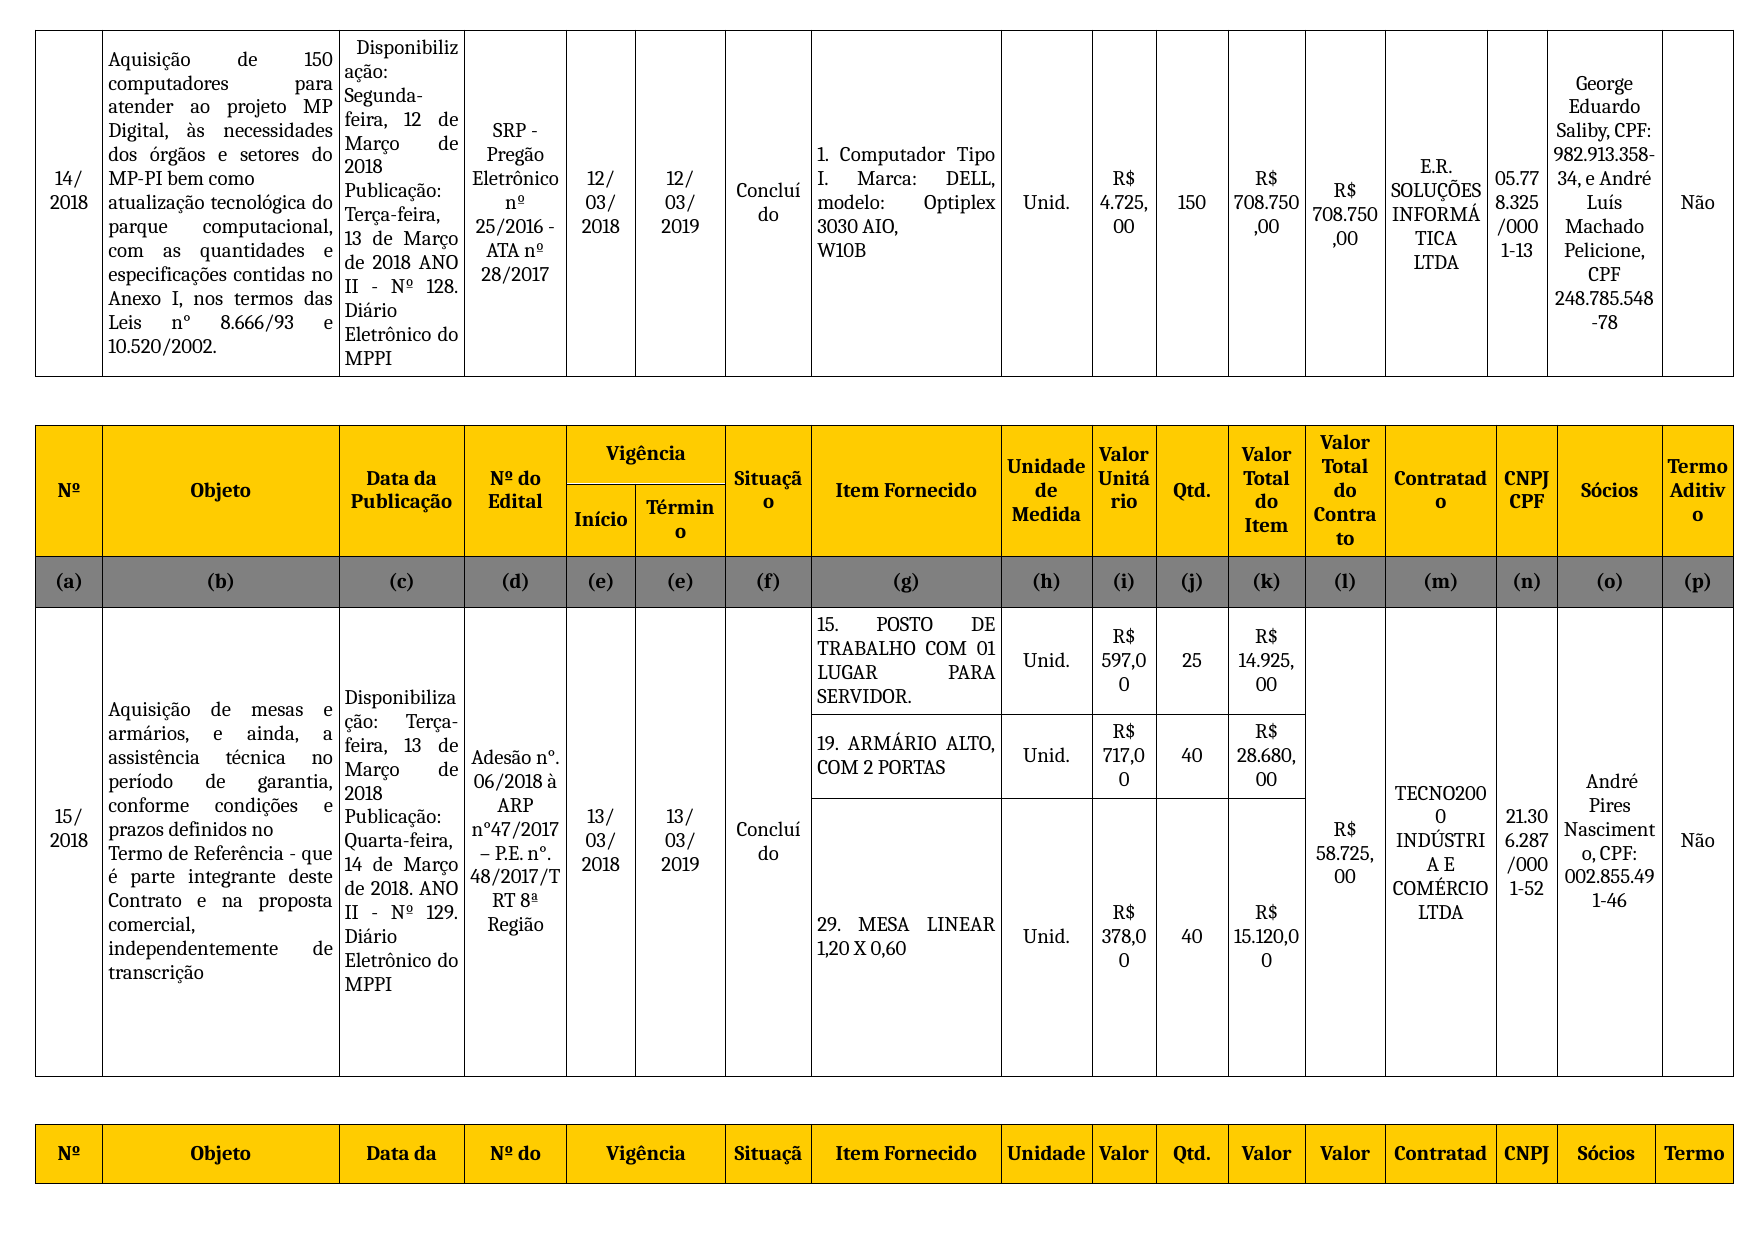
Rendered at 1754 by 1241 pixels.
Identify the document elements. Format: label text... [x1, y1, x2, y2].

table_cell Disponibilização: Terça-feira, 13 de Março de 2018 Publicação: Quarta-feira, 14 de Março de 2018. ANO II - Nº 129. Diário Eletrônico do MPPI [340, 608, 464, 1076]
table_header Item Fornecido [812, 426, 1001, 556]
table_cell 14/ 2018 [36, 31, 102, 376]
table_cell (c) [340, 557, 464, 607]
table_cell (l) [1306, 557, 1385, 607]
table_cell 12/ 03/ 2018 [567, 31, 635, 376]
table_header Valor [1306, 1125, 1385, 1183]
table_cell TECNO2000 INDÚSTRIA E COMÉRCIO LTDA [1386, 608, 1496, 1076]
table_cell R$ 14.925,00 [1229, 608, 1305, 714]
table_cell Não [1663, 31, 1733, 376]
table_cell 12/ 03/ 2019 [636, 31, 725, 376]
table_cell Unid. [1002, 715, 1092, 797]
table_cell Unid. [1002, 608, 1092, 714]
table_header Termo Aditivo [1663, 426, 1733, 556]
table_header Objeto [103, 426, 339, 556]
table_cell Início [567, 485, 635, 556]
table_cell 05.778.325/0001-13 [1488, 31, 1547, 376]
table_cell (a) [36, 557, 102, 607]
table_header Qtd. [1157, 426, 1228, 556]
table_cell (o) [1558, 557, 1662, 607]
table_header Nº [36, 426, 102, 556]
table_header Termo [1656, 1125, 1733, 1183]
table_header Valor Unitário [1093, 426, 1156, 556]
table_cell R$ 28.680,00 [1229, 715, 1305, 797]
table_header Item Fornecido [812, 1125, 1001, 1183]
table_cell (e) [636, 557, 725, 607]
table_cell R$ 708.750,00 [1306, 31, 1385, 376]
table_cell (d) [465, 557, 566, 607]
table_cell Aquisição de 150 computadores para atender ao projeto MP Digital, às necessidades dos órgãos e setores do MP-PI bem como atualização tecnológica do parque computacional, com as quantidades e especificações contidas no Anexo I, nos termos das Leis n° 8.666/93 e 10.520/2002. [103, 31, 339, 376]
table_cell (n) [1497, 557, 1557, 607]
table_header CNPJ CPF [1497, 426, 1557, 556]
table_cell 150 [1157, 31, 1228, 376]
table_header CNPJ [1497, 1125, 1557, 1183]
table_cell Concluído [726, 608, 811, 1076]
table_cell (j) [1157, 557, 1228, 607]
table_header Sócios [1558, 426, 1662, 556]
table_header Nº do [465, 1125, 566, 1183]
table_cell André Pires Nascimento, CPF: 002.855.491-46 [1558, 608, 1662, 1076]
table_cell SRP - Pregão Eletrônico nº 25/2016 - ATA nº 28/2017 [465, 31, 566, 376]
table_cell (e) [567, 557, 635, 607]
table_cell Não [1663, 608, 1733, 1076]
table_cell (h) [1002, 557, 1092, 607]
table_cell 13/ 03/ 2019 [636, 608, 725, 1076]
table_cell Adesão n°. 06/2018 à ARP n°47/2017 – P.E. n°. 48/2017/TRT 8ª Região [465, 608, 566, 1076]
table_cell R$ 708.750,00 [1229, 31, 1305, 376]
table_cell (i) [1093, 557, 1156, 607]
table_header Data da Publicação [340, 426, 464, 556]
table_cell 19. ARMÁRIO ALTO, COM 2 PORTAS [812, 715, 1001, 797]
table_cell R$ 58.725,00 [1306, 608, 1385, 1076]
table_cell (m) [1386, 557, 1496, 607]
table_cell 1. Computador Tipo I. Marca: DELL, modelo: Optiplex 3030 AIO, W10B [812, 31, 1001, 376]
table_cell 29. MESA LINEAR 1,20 X 0,60 [812, 799, 1001, 1076]
table_header Situaçã [726, 1125, 811, 1183]
table_header Objeto [103, 1125, 339, 1183]
table_cell 40 [1157, 799, 1228, 1076]
table_cell (k) [1229, 557, 1305, 607]
table_header Valor Total do Contrato [1306, 426, 1385, 556]
table_header Vigência [567, 1125, 725, 1183]
table_cell R$ 717,00 [1093, 715, 1156, 797]
table_header Valor [1093, 1125, 1156, 1183]
table_header Unidade de Medida [1002, 426, 1092, 556]
table_cell 15. POSTO DE TRABALHO COM 01 LUGAR PARA SERVIDOR. [812, 608, 1001, 714]
table_header Sócios [1558, 1125, 1655, 1183]
table_cell (b) [103, 557, 339, 607]
table_cell 21.306.287/0001-52 [1497, 608, 1557, 1076]
table_header Nº do Edital [465, 426, 566, 556]
table_cell (f) [726, 557, 811, 607]
table_cell Concluído [726, 31, 811, 376]
table_cell 15/ 2018 [36, 608, 102, 1076]
table_header Vigência [567, 426, 725, 483]
table_cell Aquisição de mesas e armários, e ainda, a assistência técnica no período de garantia, conforme condições e prazos definidos no Termo de Referência - que é parte integrante deste Contrato e na proposta comercial, independentemente de transcrição [103, 608, 339, 1076]
table_cell Disponibilização: Segunda-feira, 12 de Março de 2018 Publicação: Terça-feira, 13 de Março de 2018 ANO II - Nº 128. Diário Eletrônico do MPPI [340, 31, 464, 376]
table_cell (p) [1663, 557, 1733, 607]
table_cell George Eduardo Saliby, CPF: 982.913.358-34, e André Luís Machado Pelicione, CPF 248.785.548-78 [1548, 31, 1662, 376]
table_header Unidade [1002, 1125, 1092, 1183]
table_header Situação [726, 426, 811, 556]
table_cell R$ 4.725,00 [1093, 31, 1156, 376]
table_cell 40 [1157, 715, 1228, 797]
table_header Contratado [1386, 426, 1496, 556]
table_cell 25 [1157, 608, 1228, 714]
table_cell R$ 378,00 [1093, 799, 1156, 1076]
table_cell R$ 15.120,00 [1229, 799, 1305, 1076]
table_cell R$ 597,00 [1093, 608, 1156, 714]
table_cell Unid. [1002, 799, 1092, 1076]
table_cell E.R. SOLUÇÕES INFORMÁTICA LTDA [1386, 31, 1487, 376]
table_cell Unid. [1002, 31, 1092, 376]
table_header Qtd. [1157, 1125, 1228, 1183]
table_cell Término [636, 485, 725, 556]
table_header Data da [340, 1125, 464, 1183]
table_cell 13/ 03/ 2018 [567, 608, 635, 1076]
table_header Contratad [1386, 1125, 1496, 1183]
table_cell (g) [812, 557, 1001, 607]
table_header Valor [1229, 1125, 1305, 1183]
table_header Nº [36, 1125, 102, 1183]
table_header Valor Total do Item [1229, 426, 1305, 556]
